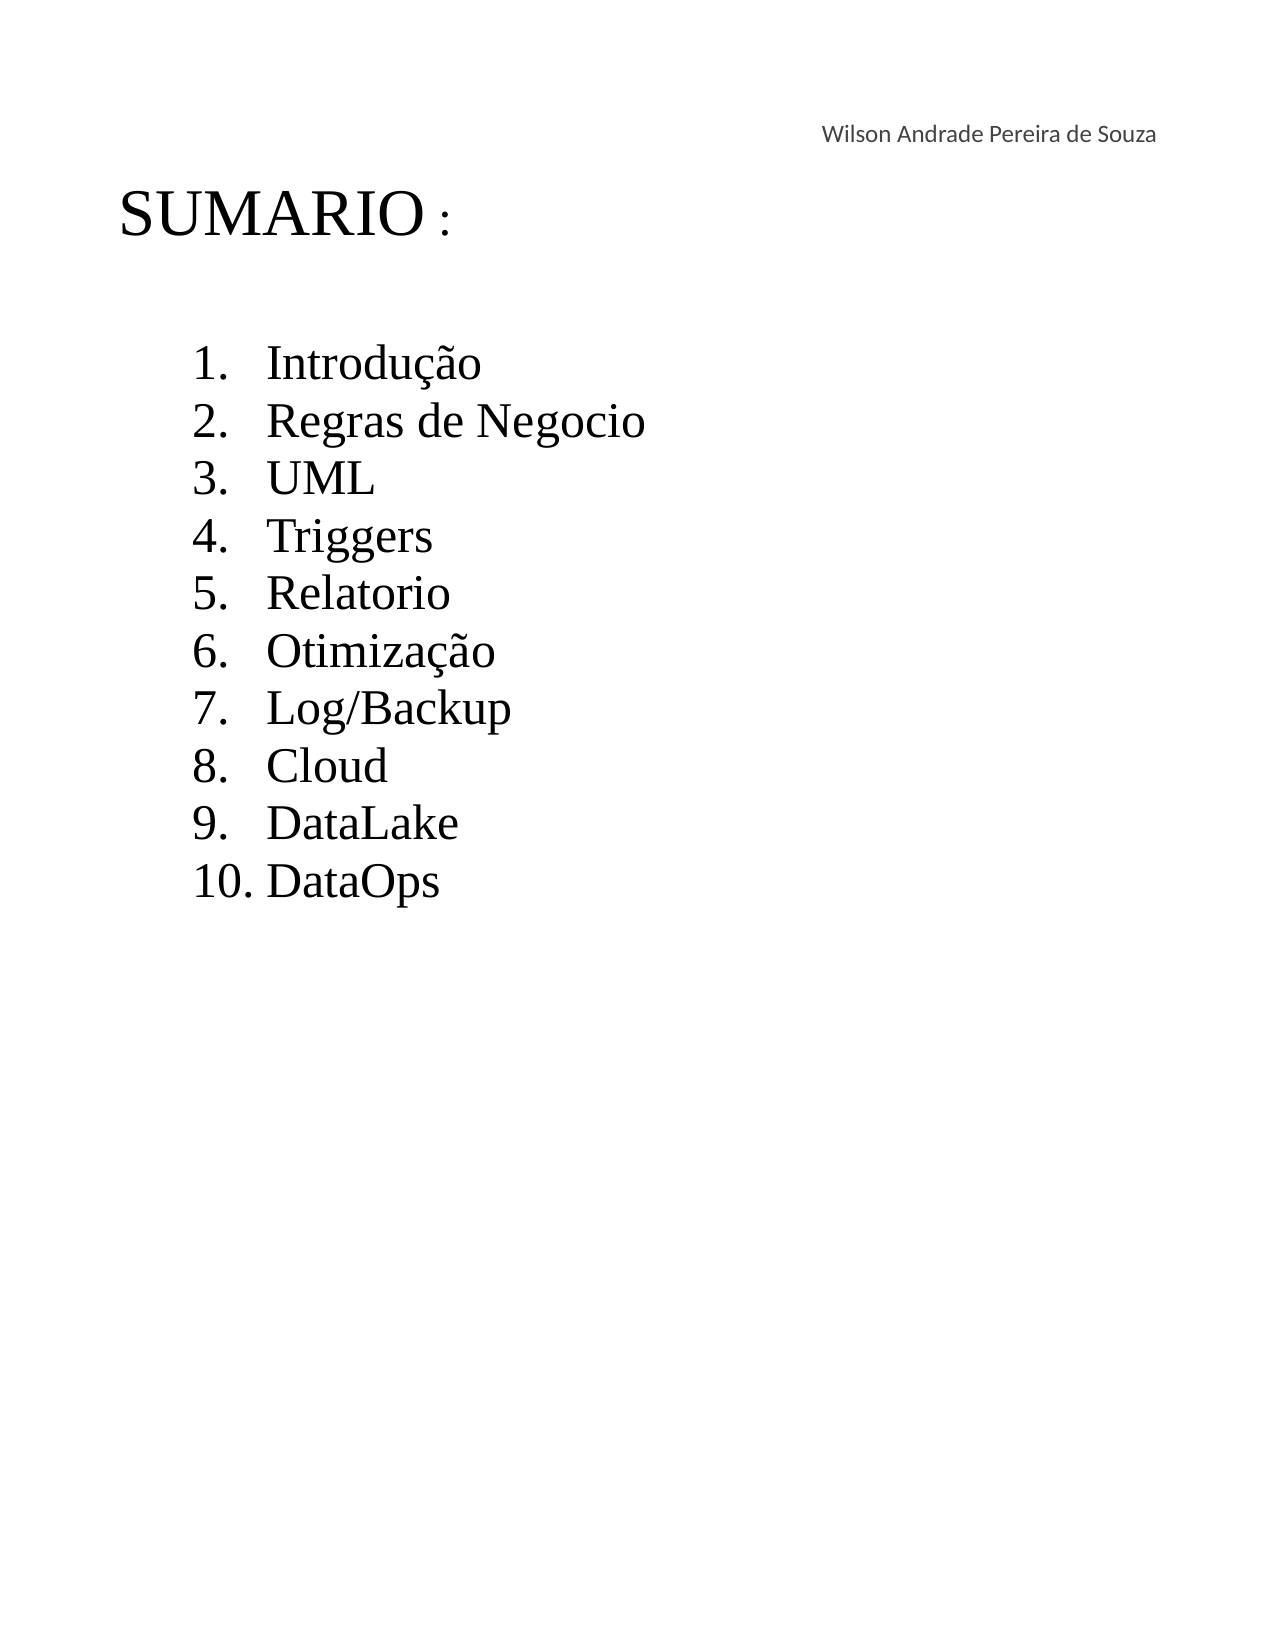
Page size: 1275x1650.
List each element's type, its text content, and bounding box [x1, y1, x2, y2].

text 10. DataOps [118, 850, 1157, 908]
text 2. Regras de Negocio [118, 390, 1157, 448]
text 1. Introdução [118, 333, 1157, 390]
text 5. Relatorio [118, 563, 1157, 620]
text SUMARIO : [118, 173, 1157, 249]
text 3. UML [118, 448, 1157, 505]
text 4. Triggers [118, 505, 1157, 563]
text 7. Log/Backup [118, 678, 1157, 735]
text Wilson Andrade Pereira de Souza [118, 118, 1157, 149]
text 6. Otimização [118, 620, 1157, 678]
text 8. Cloud [118, 735, 1157, 793]
text 9. DataLake [118, 793, 1157, 850]
